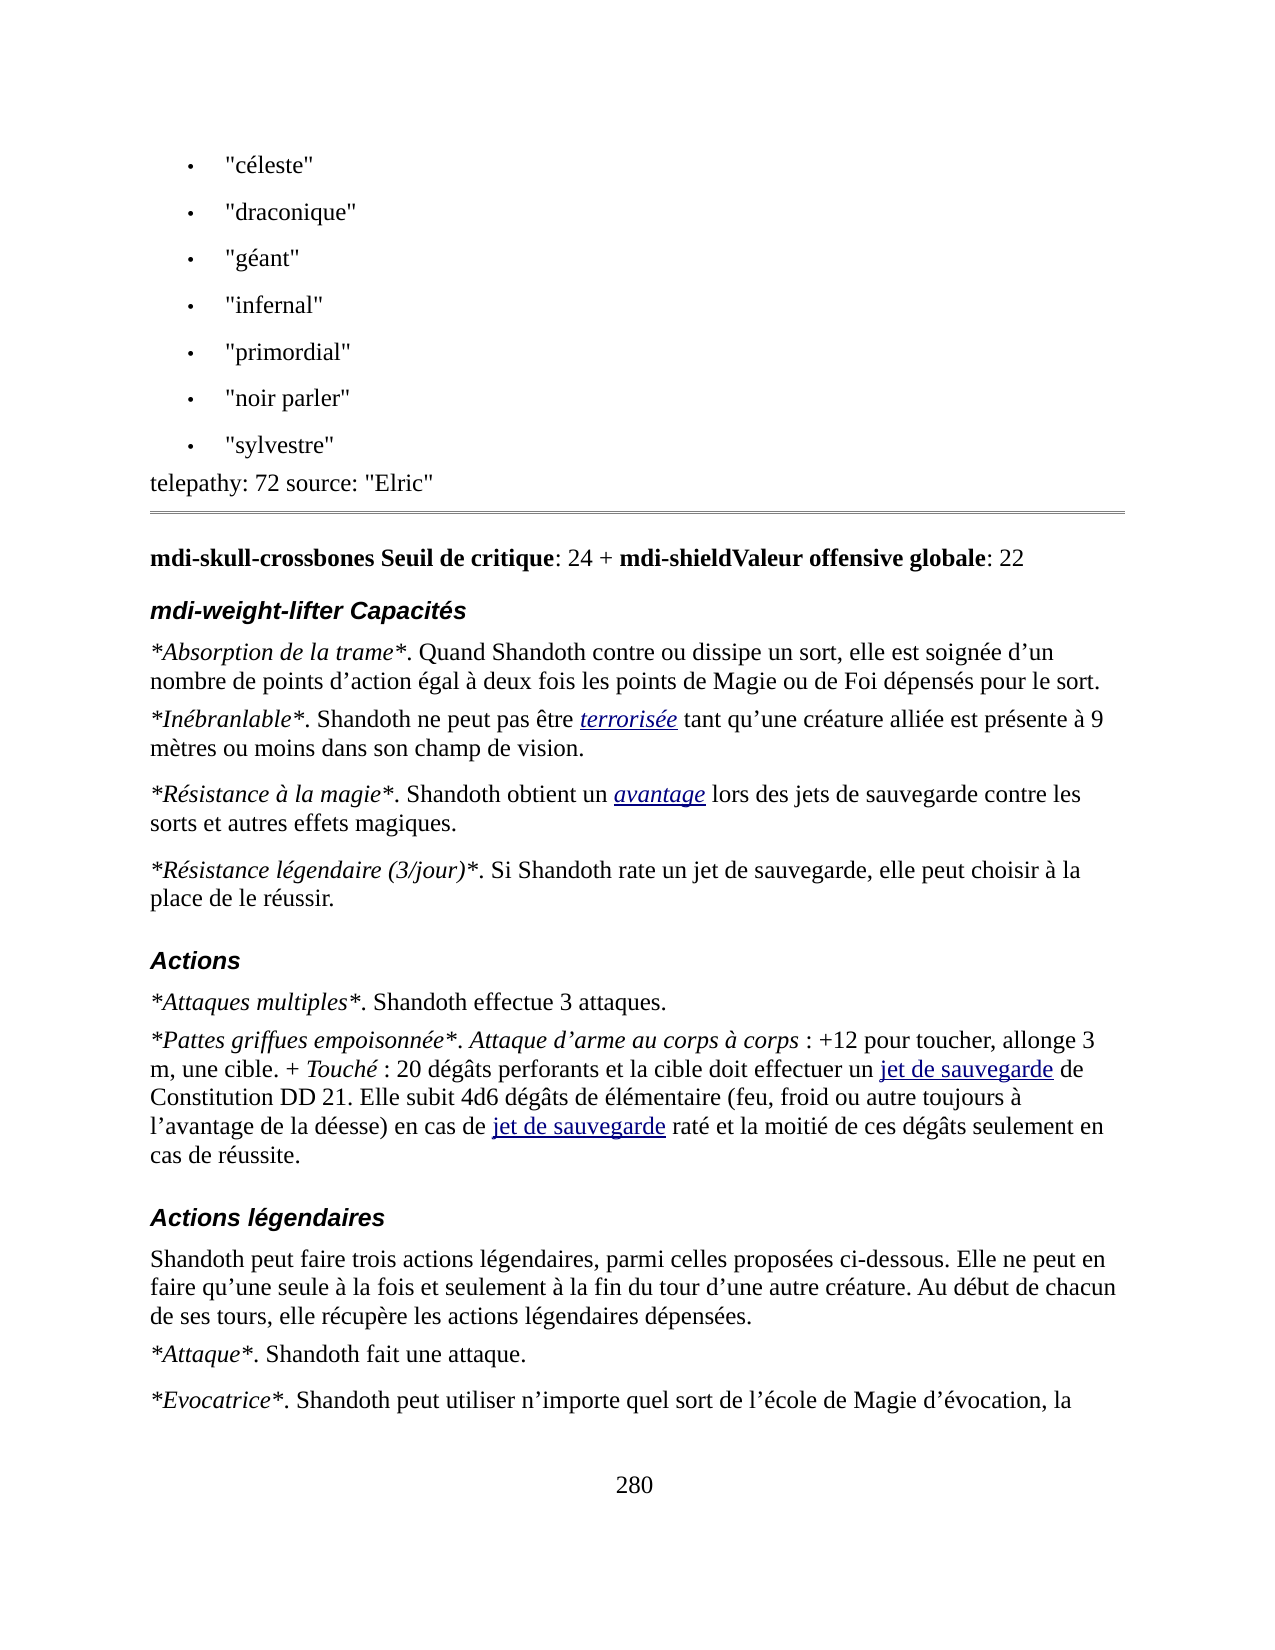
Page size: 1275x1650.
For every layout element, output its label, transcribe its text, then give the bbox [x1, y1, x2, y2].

text *Pattes griffues empoisonnée*. Attaque d’arme au corps à corps : +12 pour toucher, allonge 3 m, une cible. + Touché : 20 dégâts perforants et la cible doit effectuer un jet de sauvegarde de Constitution DD 21. Elle subit 4d6 dégâts de élémentaire (feu, froid ou autre toujours à l’avantage de la déesse) en cas de jet de sauvegarde raté et la moitié de ces dégâts seulement en cas de réussite. [150, 1025, 1125, 1169]
list "primordial" [187, 337, 1125, 365]
list "draconique" [187, 197, 1125, 225]
text *Résistance légendaire (3/jour)*. Si Shandoth rate un jet de sauvegarde, elle peut choisir à la place de le réussir. [150, 855, 1125, 912]
text *Absorption de la trame*. Quand Shandoth contre ou dissipe un sort, elle est soignée d’un nombre de points d’action égal à deux fois les points de Magie ou de Foi dépensés pour le sort. [150, 637, 1125, 695]
subtitle mdi-weight-lifter Capacités [150, 596, 1125, 625]
text telepathy: 72 source: "Elric" [150, 468, 1125, 496]
text *Attaques multiples*. Shandoth effectue 3 attaques. [150, 987, 1125, 1016]
list "géant" [187, 243, 1125, 272]
text Shandoth peut faire trois actions légendaires, parmi celles proposées ci-dessous. Elle ne peut en faire qu’une seule à la fois et seulement à la fin du tour d’une autre créature. Au début de chacun de ses tours, elle récupère les actions légendaires dépensées. [150, 1244, 1125, 1330]
subtitle Actions légendaires [150, 1203, 1125, 1231]
subtitle Actions [150, 946, 1125, 975]
list "sylvestre" [187, 430, 1125, 459]
text *Résistance à la magie*. Shandoth obtient un avantage lors des jets de sauvegarde contre les sorts et autres effets magiques. [150, 779, 1125, 837]
text *Attaque*. Shandoth fait une attaque. [150, 1339, 1125, 1368]
list "céleste" [187, 150, 1125, 179]
list "noir parler" [187, 383, 1125, 412]
text mdi-skull-crossbones Seuil de critique: 24 + mdi-shieldValeur offensive globale: 22 [150, 543, 1125, 571]
text *Inébranlable*. Shandoth ne peut pas être terrorisée tant qu’une créature alliée est présente à 9 mètres ou moins dans son champ de vision. [150, 704, 1125, 761]
text *Evocatrice*. Shandoth peut utiliser n’importe quel sort de l’école de Magie d’évocation, la [150, 1386, 1125, 1414]
list "infernal" [187, 290, 1125, 319]
